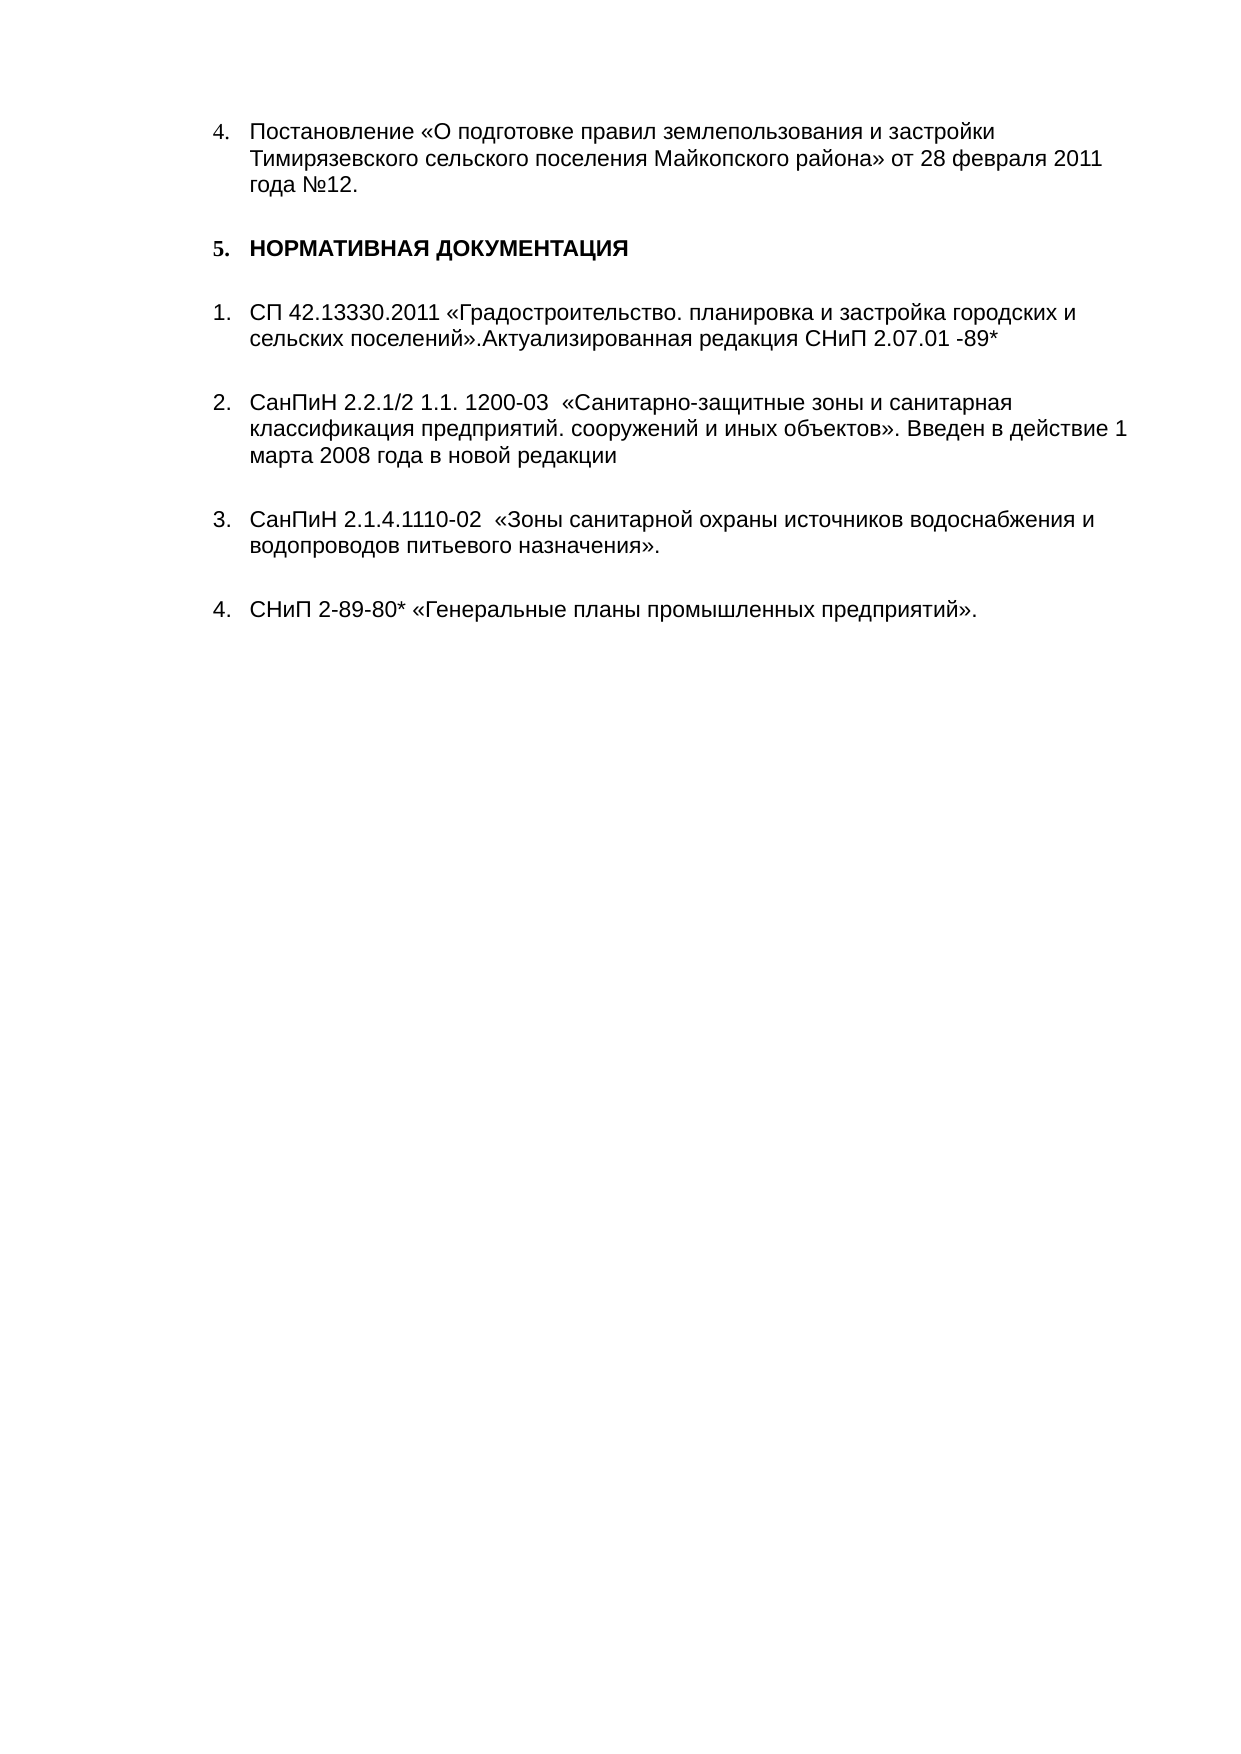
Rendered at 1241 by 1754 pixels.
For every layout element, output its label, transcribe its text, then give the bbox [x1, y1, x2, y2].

list Нормативная документация [213, 235, 1140, 261]
list СНиП 2-89-80* «Генеральные планы промышленных предприятий». [213, 596, 1140, 622]
list СанПиН 2.2.1/2 1.1. 1200-03 «Санитарно-защитные зоны и санитарная классификация предприятий. сооружений и иных объектов». Введен в действие 1 марта 2008 года в новой редакции [213, 389, 1140, 468]
list СанПиН 2.1.4.1110-02 «Зоны санитарной охраны источников водоснабжения и водопроводов питьевого назначения». [213, 506, 1140, 558]
list СП 42.13330.2011 «Градостроительство. планировка и застройка городских и сельских поселений».Актуализированная редакция СНиП 2.07.01 -89* [213, 299, 1140, 351]
list Постановление «О подготовке правил землепользования и застройки Тимирязевского сельского поселения Майкопского района» от 28 февраля 2011 года №12. [213, 118, 1140, 197]
